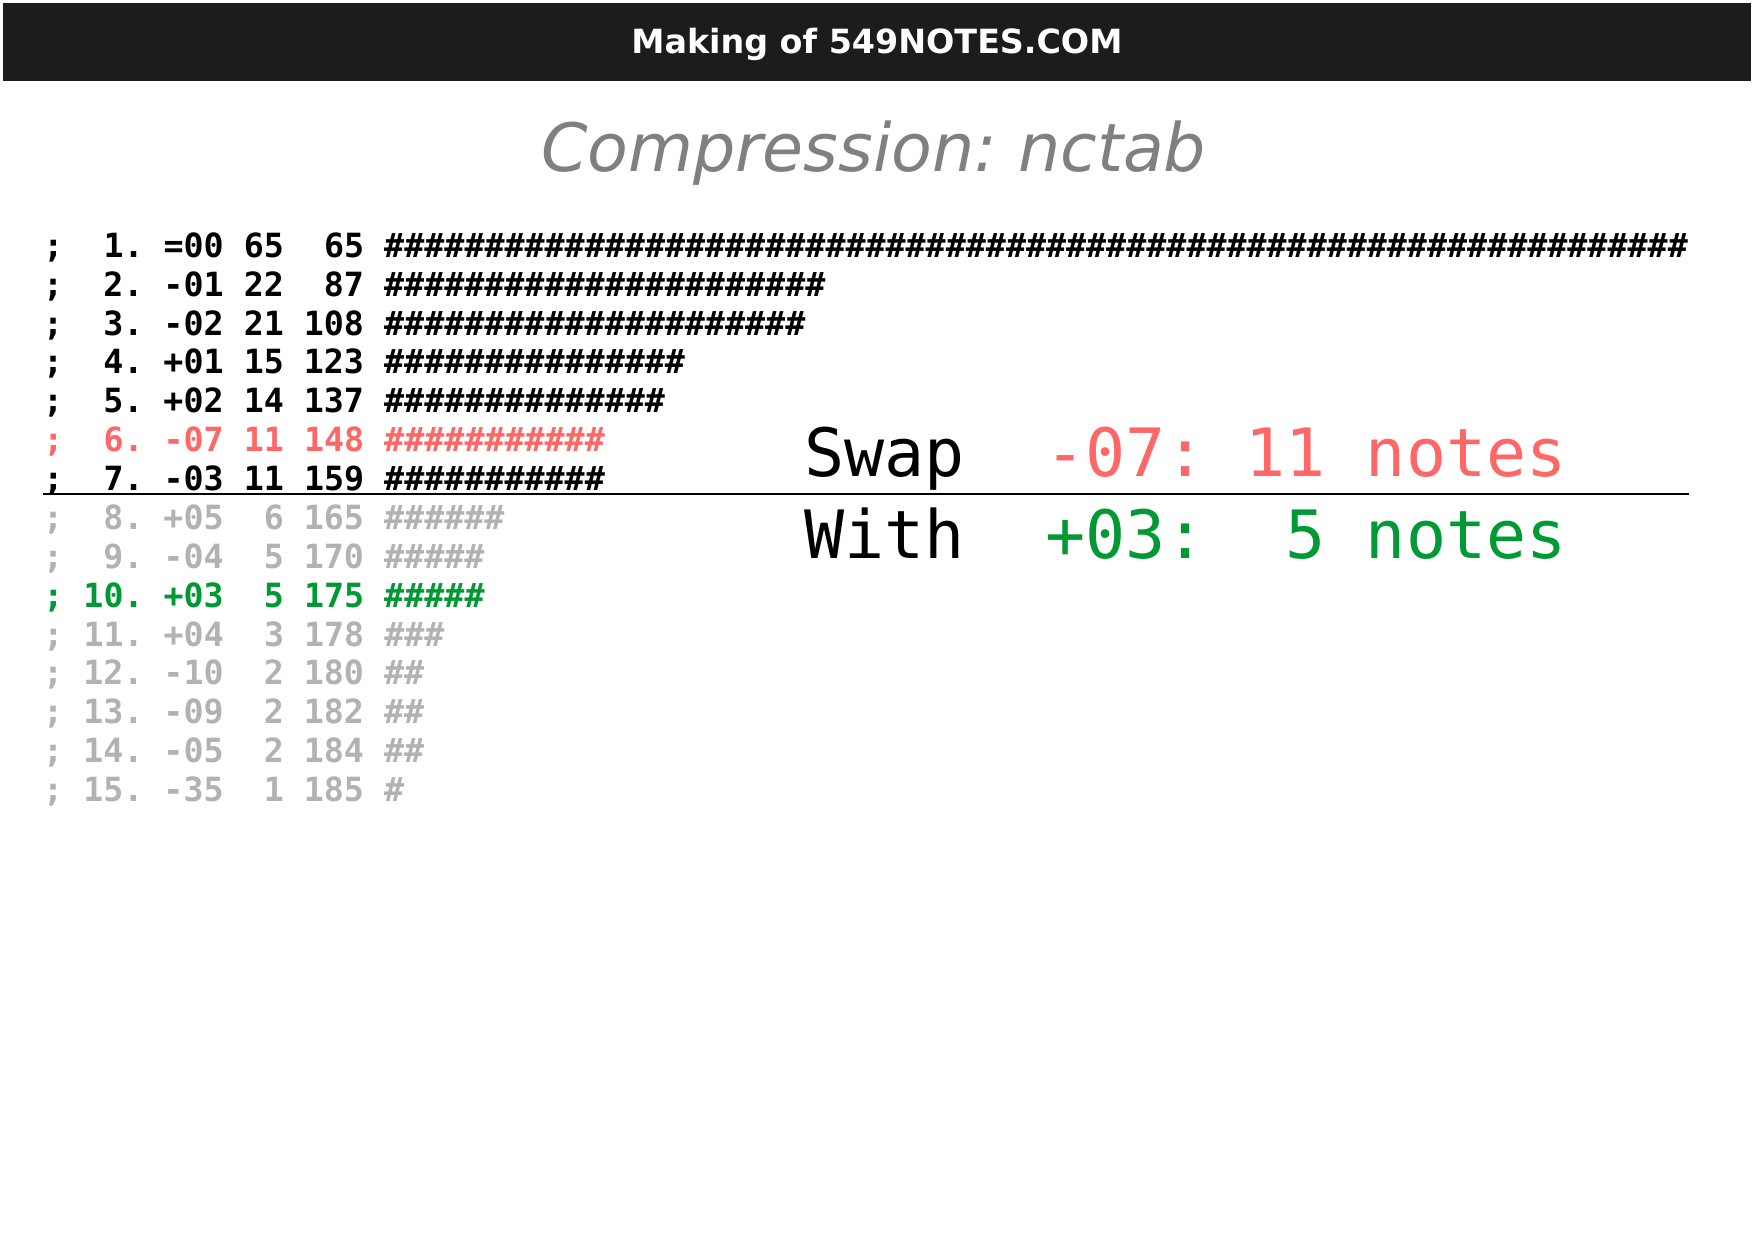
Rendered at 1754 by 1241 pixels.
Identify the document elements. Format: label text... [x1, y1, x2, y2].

text ; 5. +02 14 137 ############## [3, 382, 1751, 421]
text ; 3. -02 21 108 ##################### [3, 304, 1751, 343]
text ; 9. -04 5 170 ##### [3, 537, 1751, 576]
text ; 1. =00 65 65 ################################################################# [3, 226, 1751, 265]
text ; 11. +04 3 178 ### [3, 615, 1751, 654]
text Compression: nctab [3, 110, 1751, 188]
text ; 15. -35 1 185 # [3, 770, 1751, 809]
text ; 6. -07 11 148 ########### [3, 421, 1751, 459]
text ; 4. +01 15 123 ############### [3, 343, 1751, 382]
text ; 8. +05 6 165 ###### [3, 498, 1751, 537]
text ; 12. -10 2 180 ## [3, 654, 1751, 693]
text ; 10. +03 5 175 ##### [3, 576, 1751, 615]
text ; 2. -01 22 87 ###################### [3, 265, 1751, 304]
text ; 7. -03 11 159 ########### [3, 459, 1751, 498]
text ; 14. -05 2 184 ## [3, 732, 1751, 770]
text ; 13. -09 2 182 ## [3, 693, 1751, 732]
